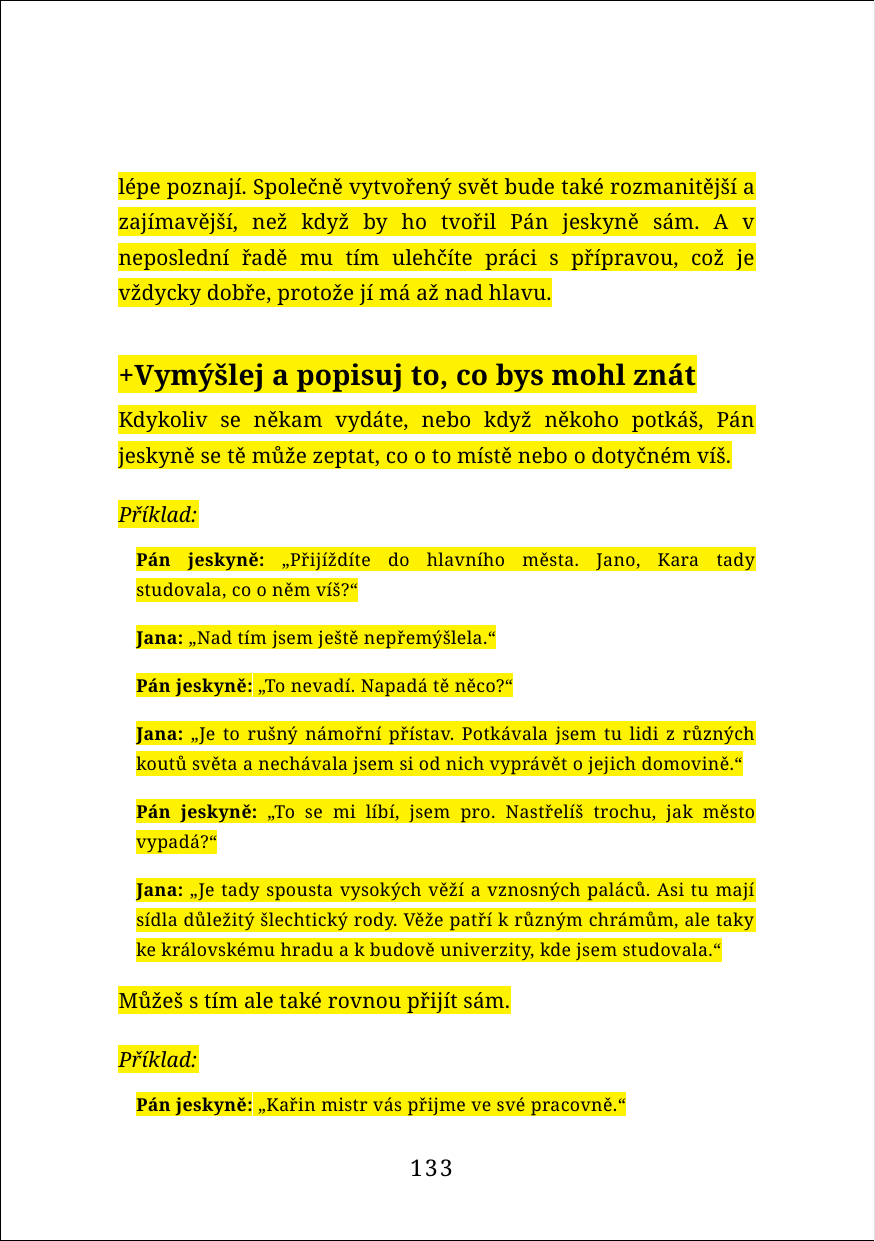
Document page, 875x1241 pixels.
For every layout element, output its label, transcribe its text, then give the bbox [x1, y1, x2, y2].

text Jana: „Nad tím jsem ještě nepřemýšlela.“ [136, 625, 756, 649]
text Příklad: [118, 1045, 756, 1073]
text Jana: „Je to rušný námořní přístav. Potkávala jsem tu lidi z různých koutů světa a nechávala jsem si od nich vyprávět o jejich domovině.“ [136, 721, 756, 776]
text Pán jeskyně: „To nevadí. Napadá tě něco?“ [136, 673, 756, 697]
text Pán jeskyně: „Přijíždíte do hlavního města. Jano, Kara tady studovala, co o něm víš?“ [136, 547, 756, 602]
text Pán jeskyně: „To se mi líbí, jsem pro. Nastřelíš trochu, jak město vypadá?“ [136, 799, 756, 854]
text Můžeš s tím ale také rovnou přijít sám. [118, 986, 756, 1014]
text lépe poznají. Společně vytvořený svět bude také rozmanitější a zajímavější, než když by ho tvořil Pán jeskyně sám. A v neposlední řadě mu tím ulehčíte práci s přípravou, což je vždycky dobře, protože jí má až nad hlavu. [118, 172, 756, 307]
text Pán jeskyně: „Kařin mistr vás přijme ve své pracovně.“ [136, 1092, 756, 1116]
text Kdykoliv se někam vydáte, nebo když někoho potkáš, Pán jeskyně se tě může zeptat, co o to místě nebo o dotyčném víš. [118, 405, 756, 469]
subtitle +Vymýšlej a popisuj to, co bys mohl znát [118, 355, 756, 393]
text Jana: „Je tady spousta vysokých věží a vznosných paláců. Asi tu mají sídla důležitý šlechtický rody. Věže patří k různým chrámům, ale taky ke královskému hradu a k budově univerzity, kde jsem studovala.“ [136, 877, 756, 962]
text Příklad: [118, 500, 756, 528]
